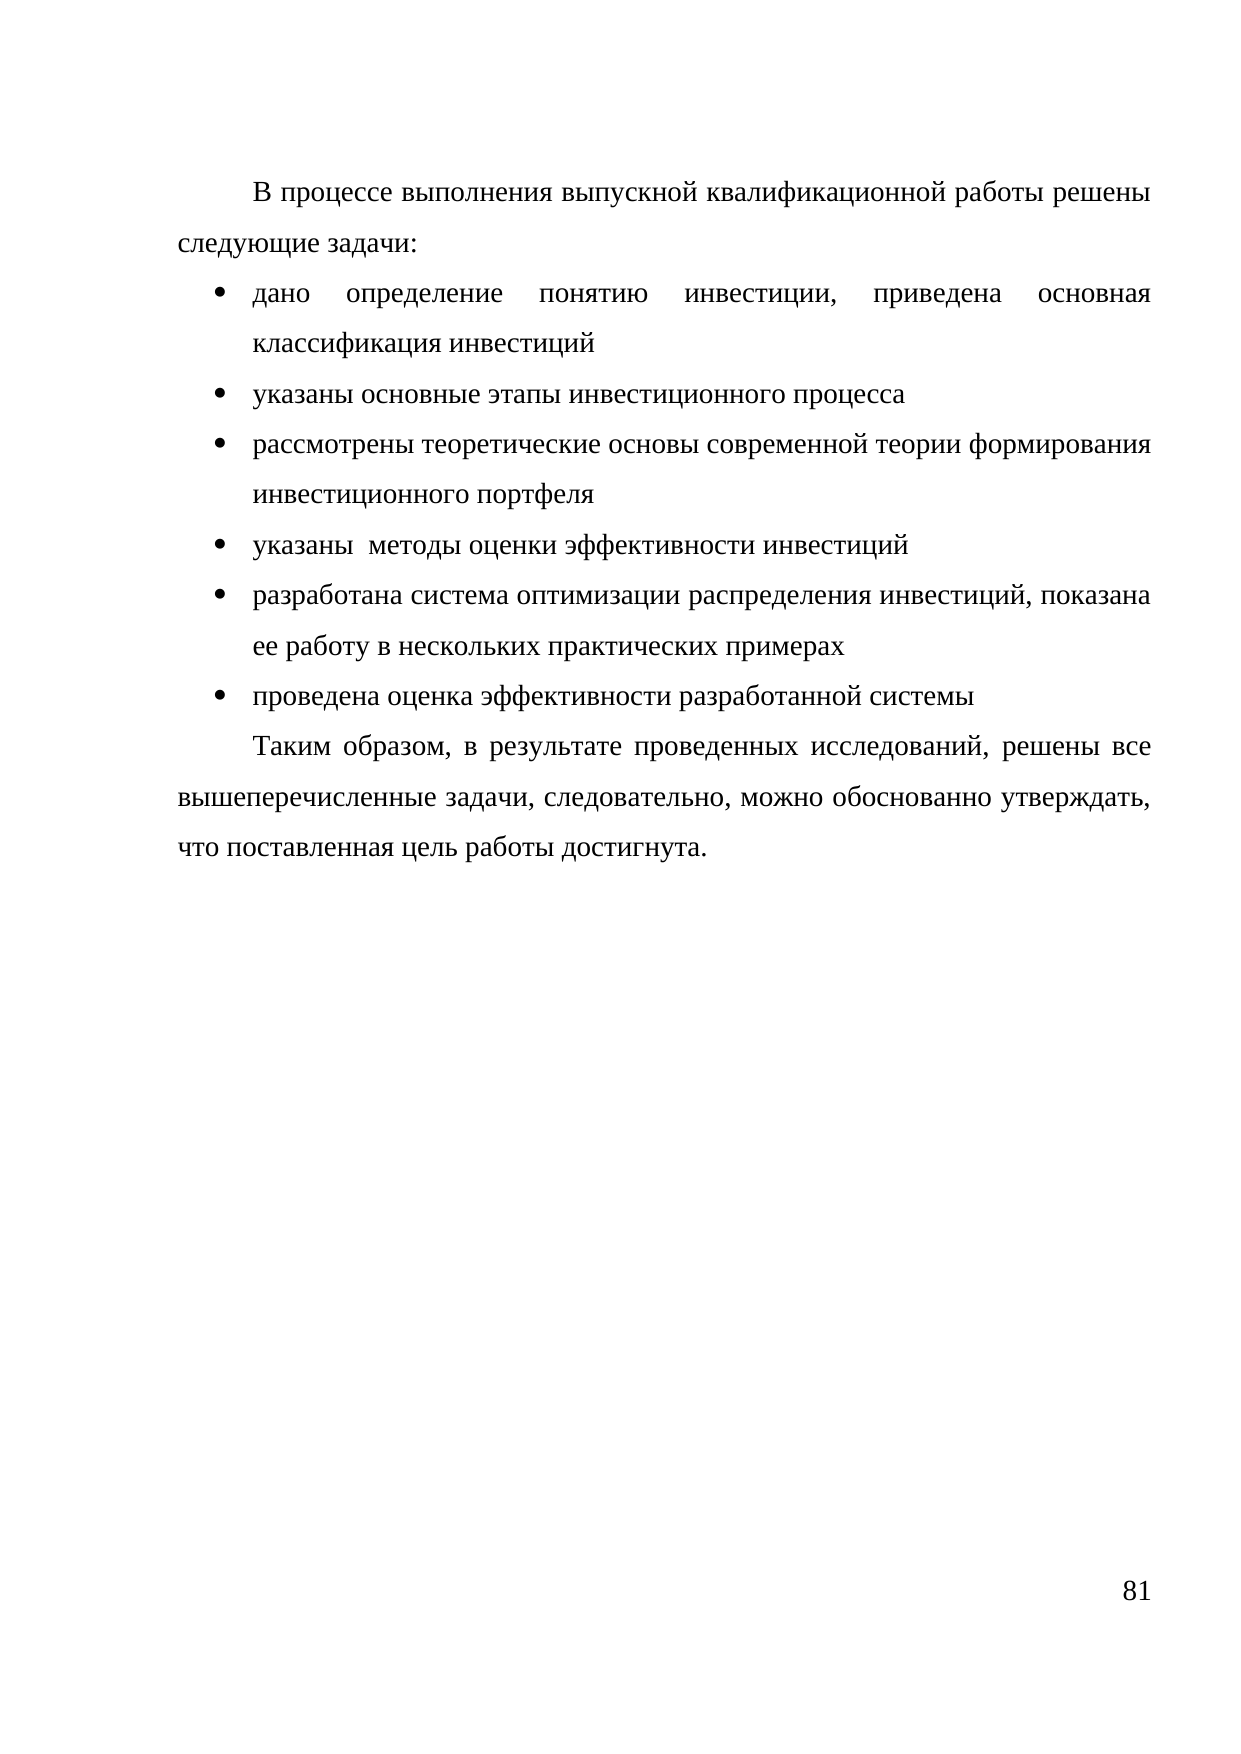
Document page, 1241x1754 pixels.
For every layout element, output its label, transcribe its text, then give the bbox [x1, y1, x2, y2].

text В процессе выполнения выпускной квалификационной работы решены следующие задачи: [177, 174, 1152, 258]
text Таким образом, в результате проведенных исследований, решены все вышеперечисленные задачи, следовательно, можно обоснованно утверждать, что поставленная цель работы достигнута. [177, 728, 1152, 863]
list рассмотрены теоретические основы современной теории формирования инвестиционного портфеля [215, 426, 1152, 510]
list разработана система оптимизации распределения инвестиций, показана ее работу в нескольких практических примерах [215, 577, 1152, 661]
list указаны основные этапы инвестиционного процесса [215, 376, 1152, 409]
list дано определение понятию инвестиции, приведена основная классификация инвестиций [215, 275, 1152, 359]
list проведена оценка эффективности разработанной системы [215, 678, 1152, 712]
list указаны методы оценки эффективности инвестиций [215, 527, 1152, 561]
